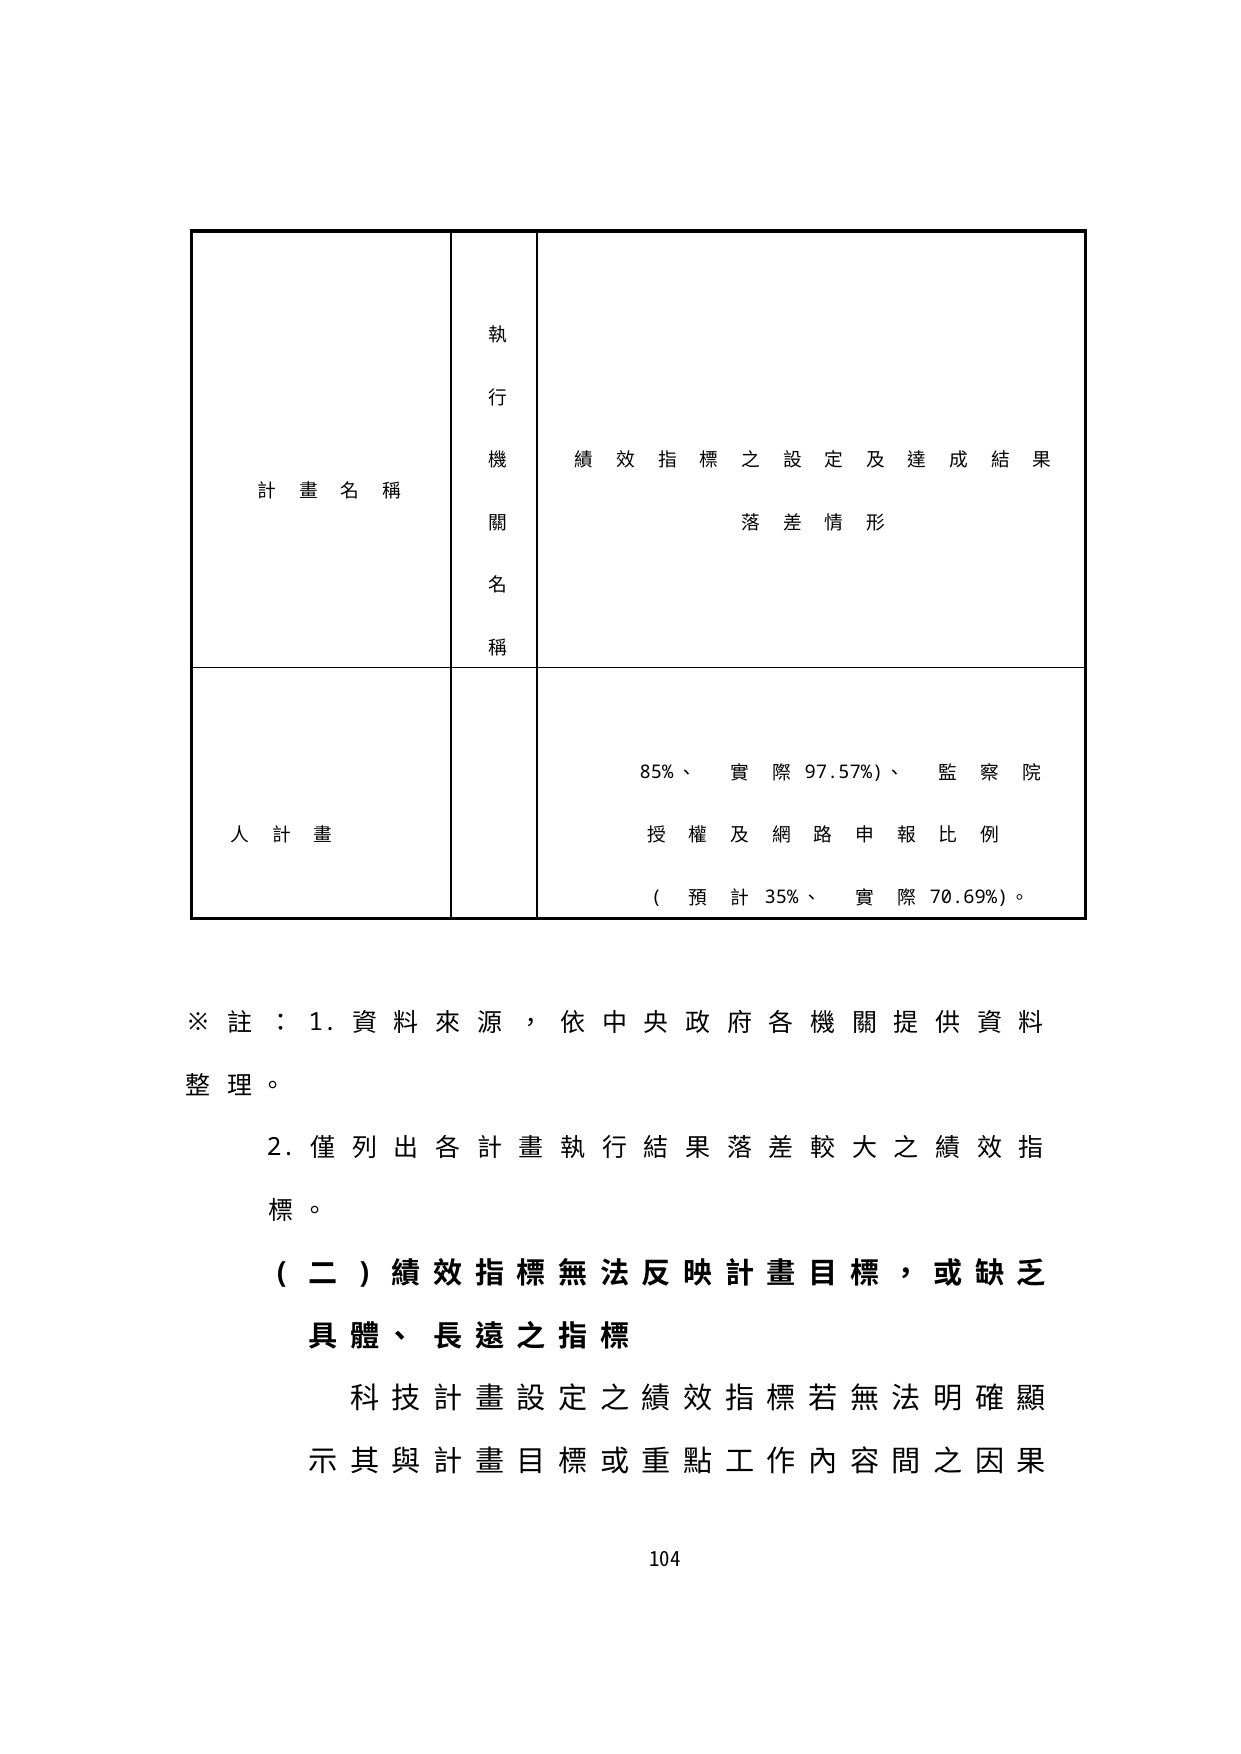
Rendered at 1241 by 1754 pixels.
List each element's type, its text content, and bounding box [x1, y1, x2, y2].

table_header 計畫名稱 [193, 233, 450, 667]
table_header 執行機關名稱 [452, 233, 536, 667]
text 2.僅列出各計畫執行結果落差較大之績效指標。 [251, 1104, 1052, 1229]
text ※註：1.資料來源，依中央政府各機關提供資料整理。 [177, 979, 1052, 1104]
text 科技計畫設定之績效指標若無法明確顯示其與計畫目標或重點工作內容間之因果 [266, 1354, 1052, 1479]
table_header 績效指標之設定及達成結果落差情形 [538, 233, 1084, 667]
text (二)績效指標無法反映計畫目標，或缺乏具體、長遠之指標 [236, 1229, 1052, 1354]
table_cell [452, 668, 536, 917]
table_cell 人計畫 [193, 668, 450, 917]
table_cell 85%、實際97.57%)、監察院授權及網路申報比例(預計35%、實際70.69%)。 [538, 668, 1084, 917]
